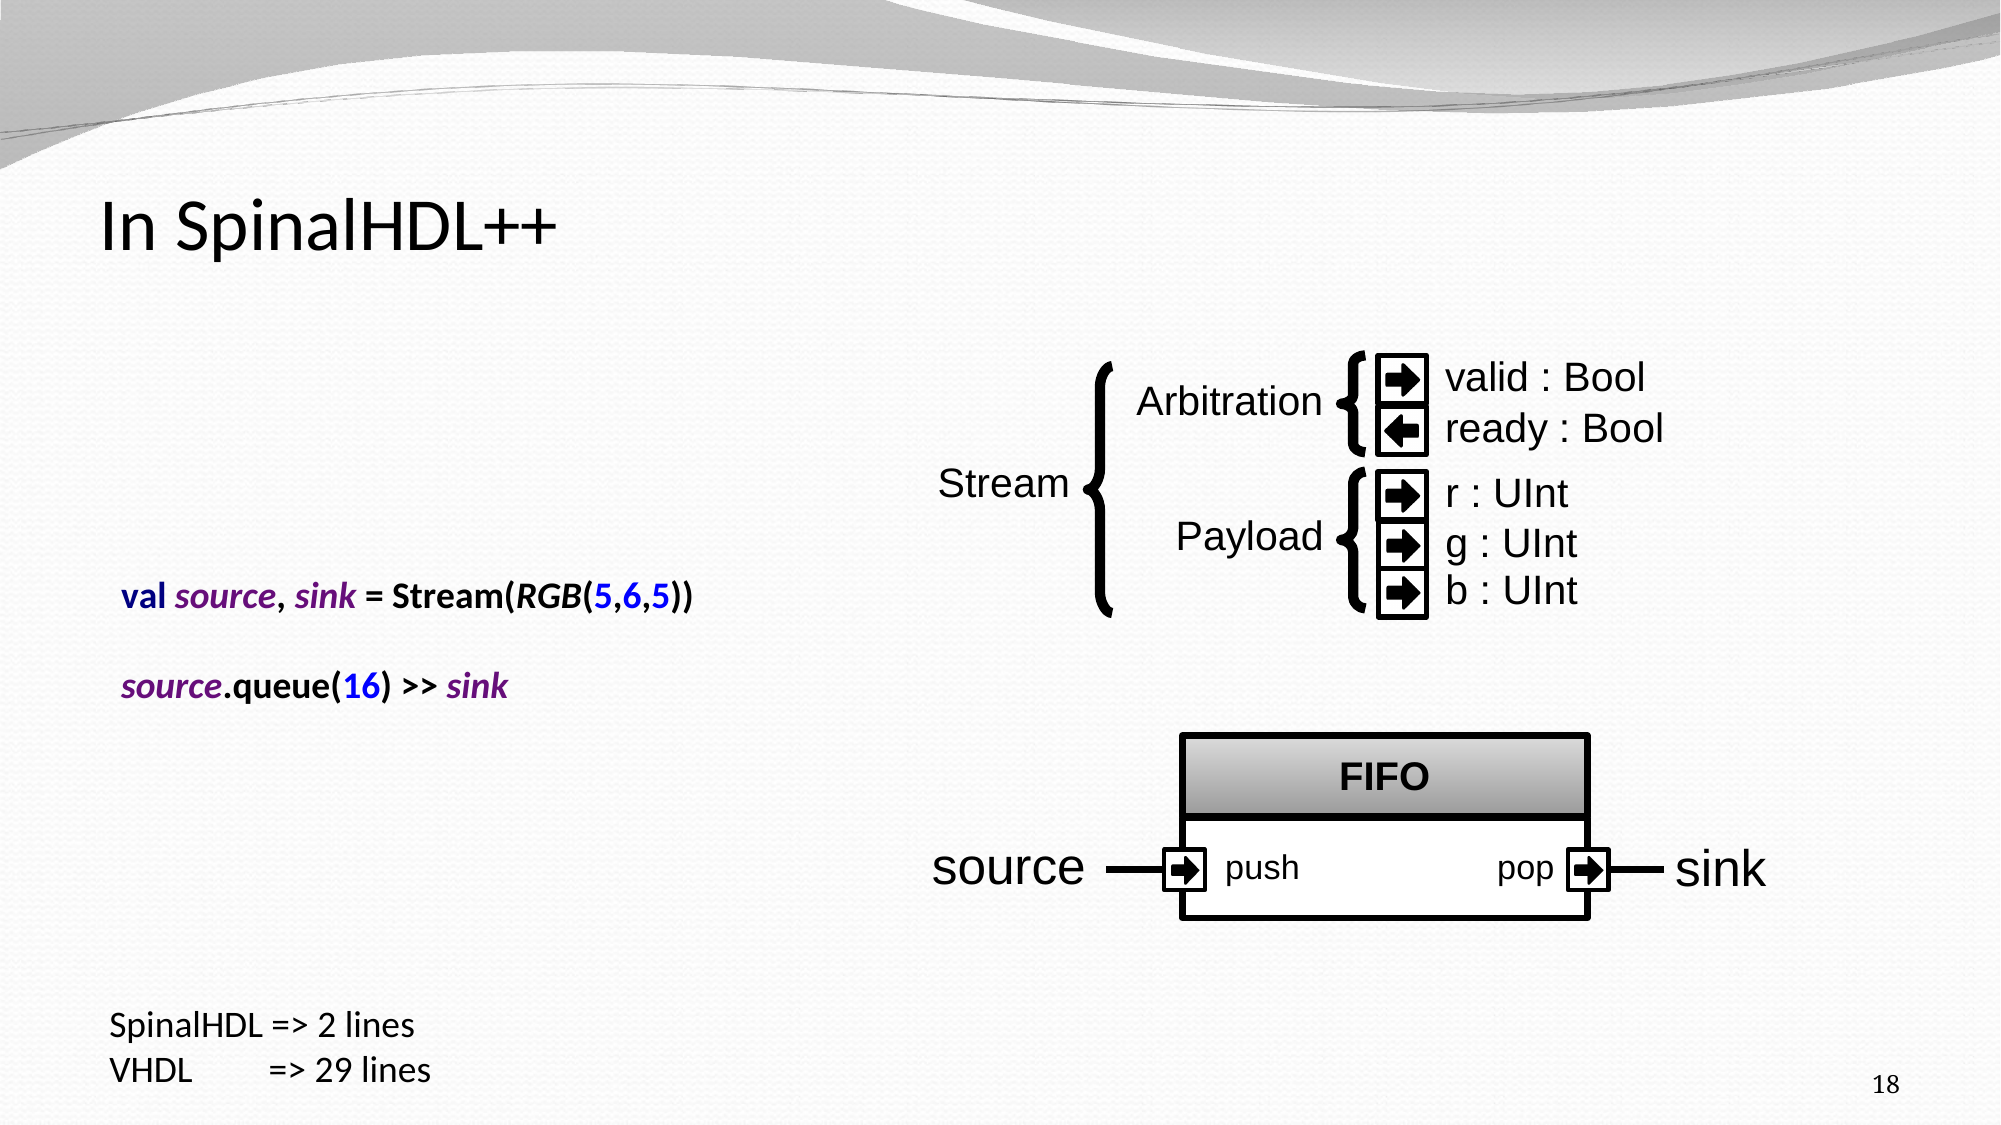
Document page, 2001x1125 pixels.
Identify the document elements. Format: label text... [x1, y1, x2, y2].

text_box SpinalHDL => 2 lines VHDL => 29 lines [94, 992, 565, 1098]
text_box [1733, 1042, 1901, 1103]
picture [0, 0, 2001, 1125]
title In SpinalHDL++ [99, 78, 1985, 266]
text_box val source, sink = Stream(RGB(5,6,5)) source.queue(16) >> sink [106, 563, 767, 804]
